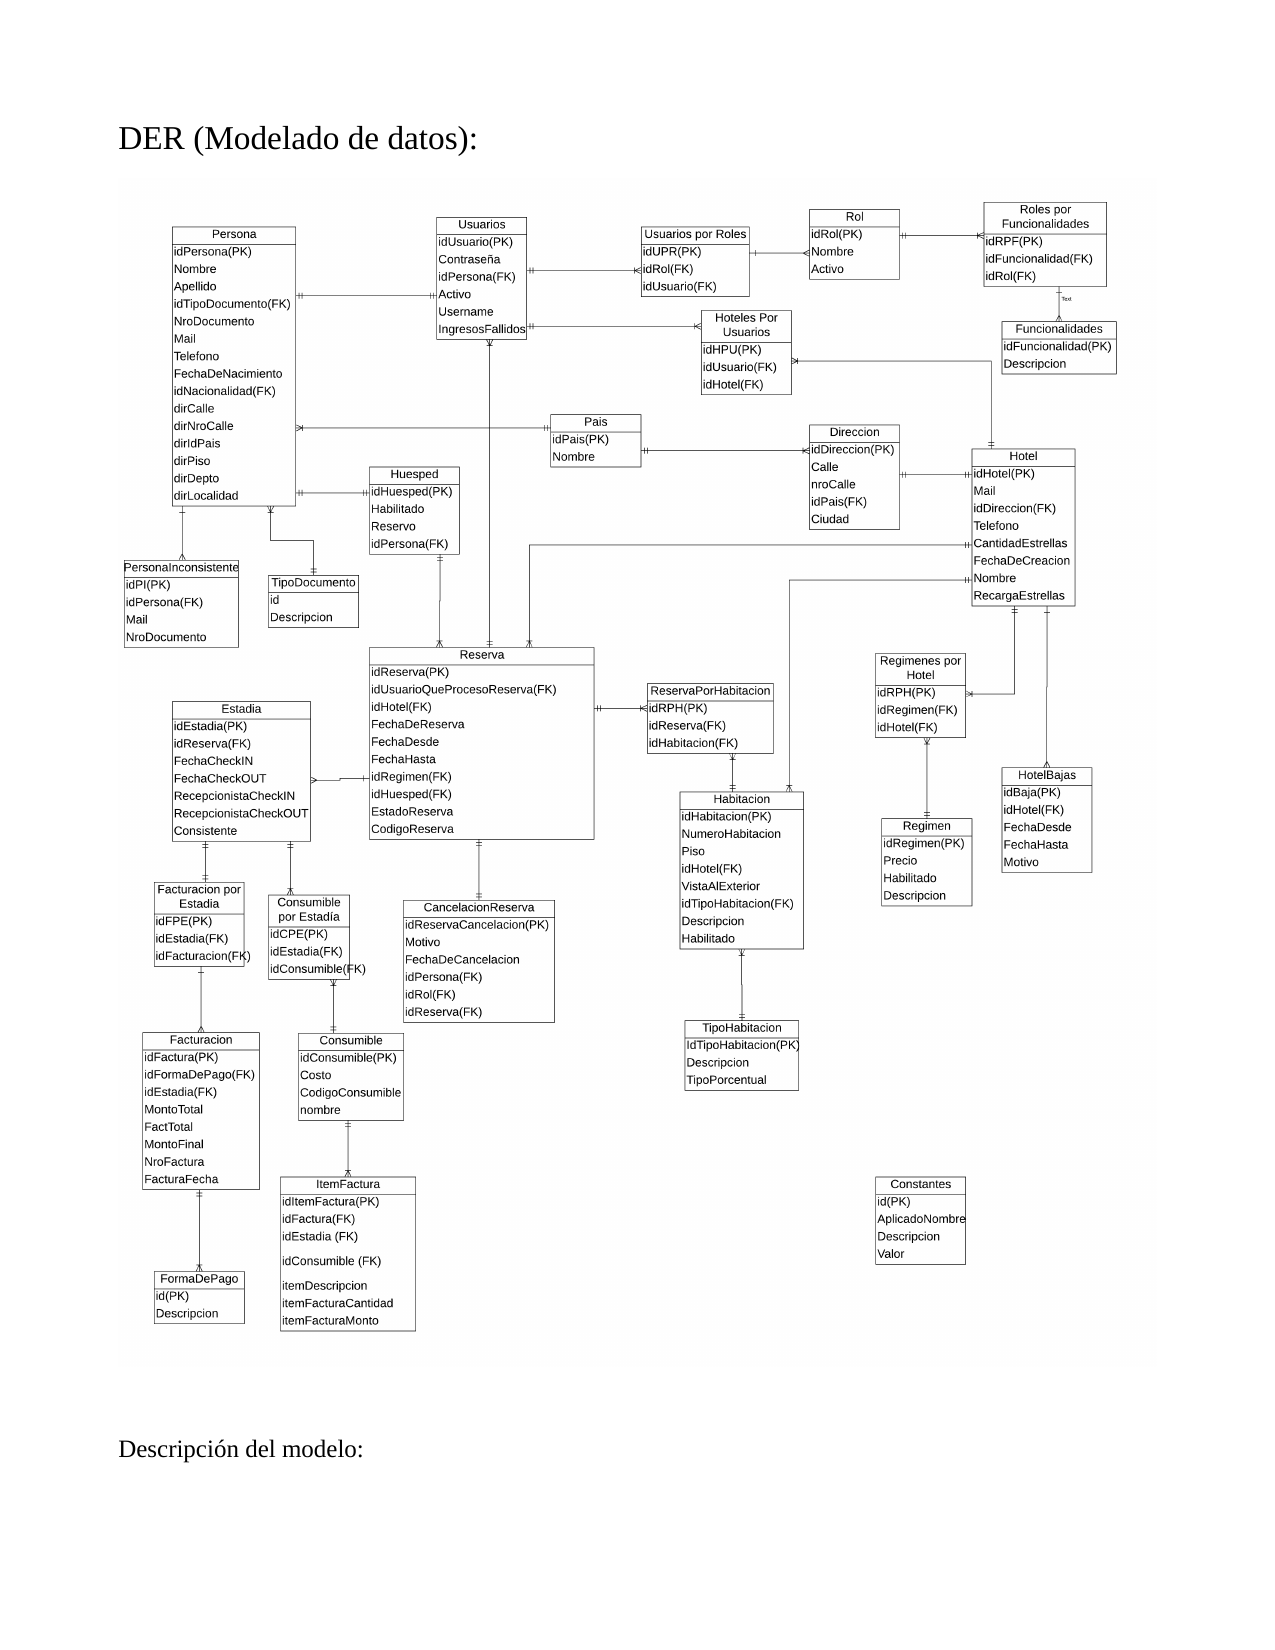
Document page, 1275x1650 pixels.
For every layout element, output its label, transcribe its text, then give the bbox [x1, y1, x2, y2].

text DER (Modelado de datos): [118, 118, 1157, 156]
picture [118, 178, 1157, 1367]
text Descripción del modelo: [118, 1434, 1157, 1463]
